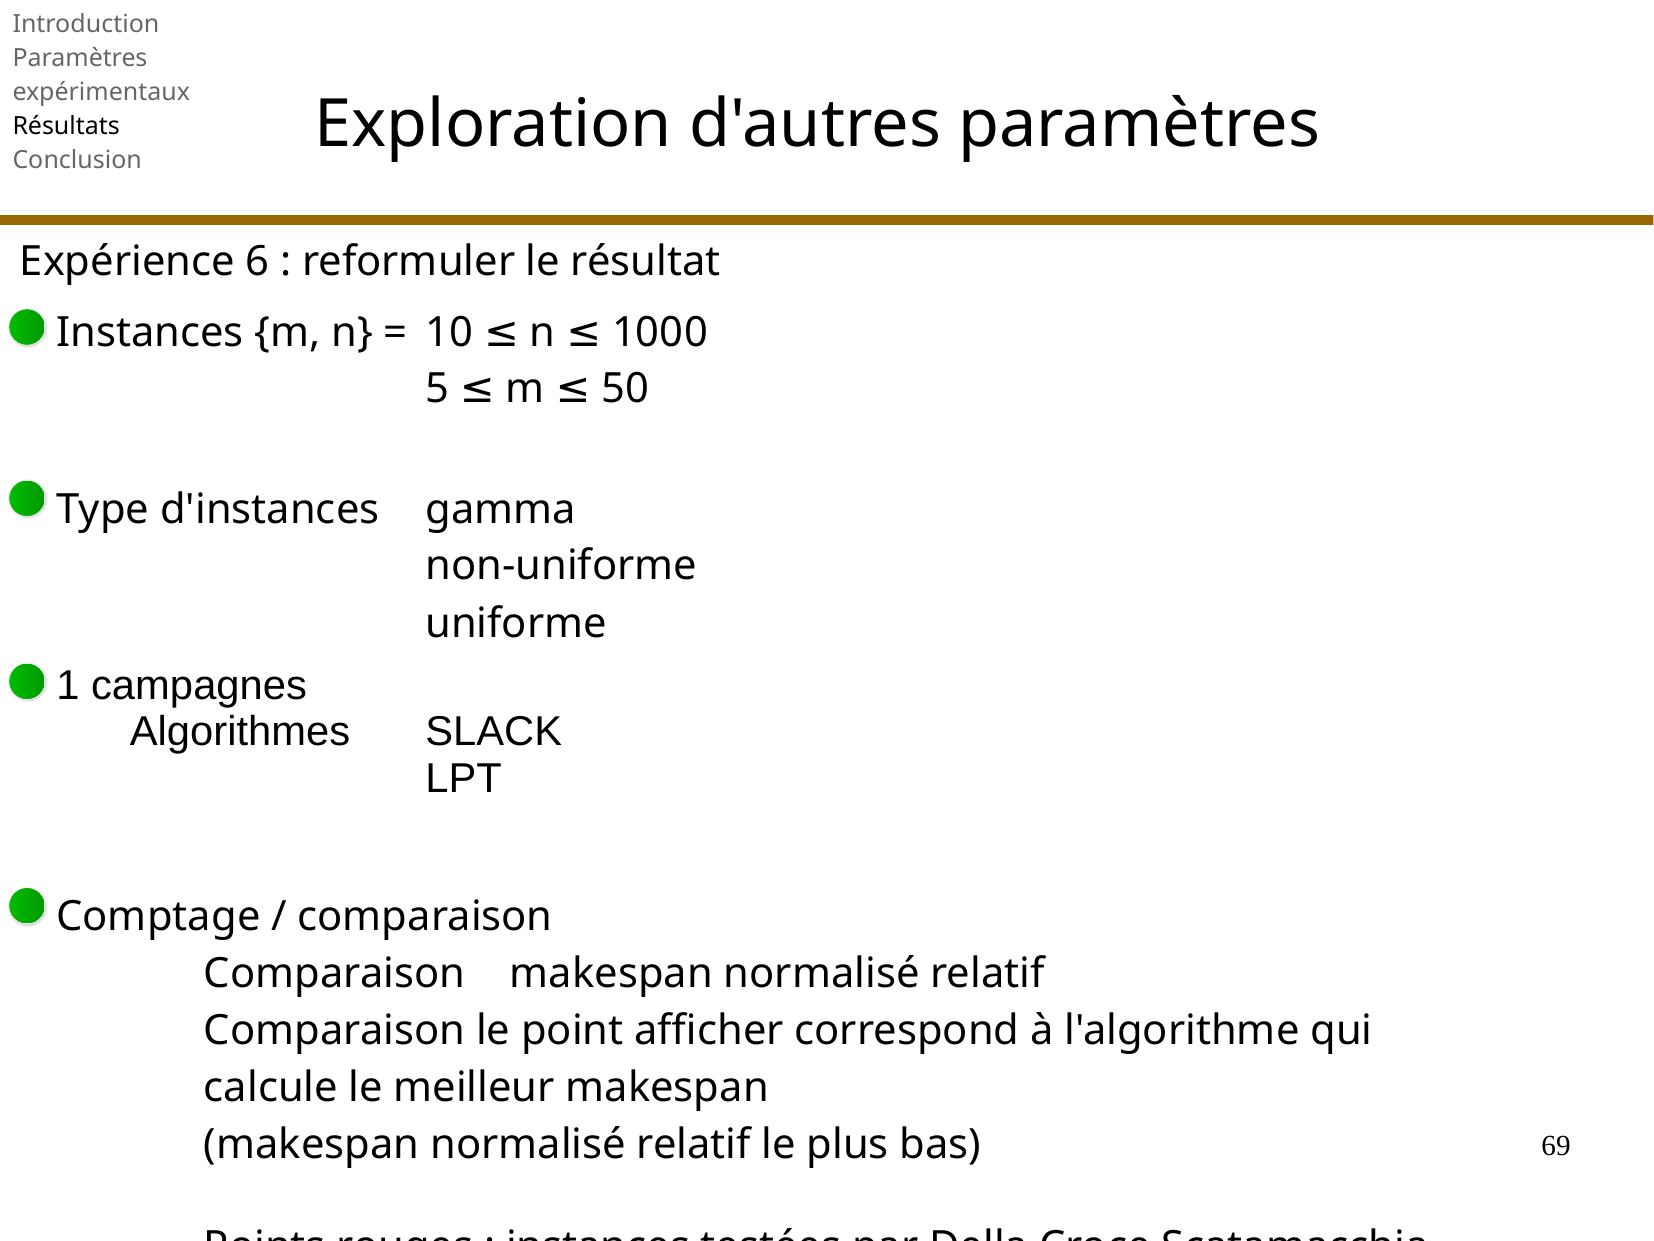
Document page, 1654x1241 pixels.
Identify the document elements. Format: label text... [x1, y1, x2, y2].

text_box 1 campagnes Algorithmes SLACK LPT [41, 654, 1619, 861]
picture [6, 885, 50, 928]
text_box Introduction Paramètres expérimentaux Résultats Conclusion [0, 0, 347, 128]
title Exploration d'autres paramètres [82, 51, 1571, 191]
text_box Instances {m, n} = 10 ≤ n ≤ 1000 5 ≤ m ≤ 50 [41, 293, 1477, 452]
text_box Comptage / comparaison Comparaison makespan normalisé relatif Comparaison le point afficher correspond à l'algorithme qui calcule le meilleur makespan (makespan normalisé relatif le plus bas) Points rouges : instances testées par Della Croce Scatamacchia [41, 878, 1477, 1219]
picture [6, 307, 41, 349]
picture [6, 661, 50, 704]
text_box Expérience 6 : reformuler le résultat [4, 223, 1087, 286]
picture [6, 478, 41, 521]
text_box Type d'instances gamma non-uniforme uniforme [41, 470, 1619, 630]
